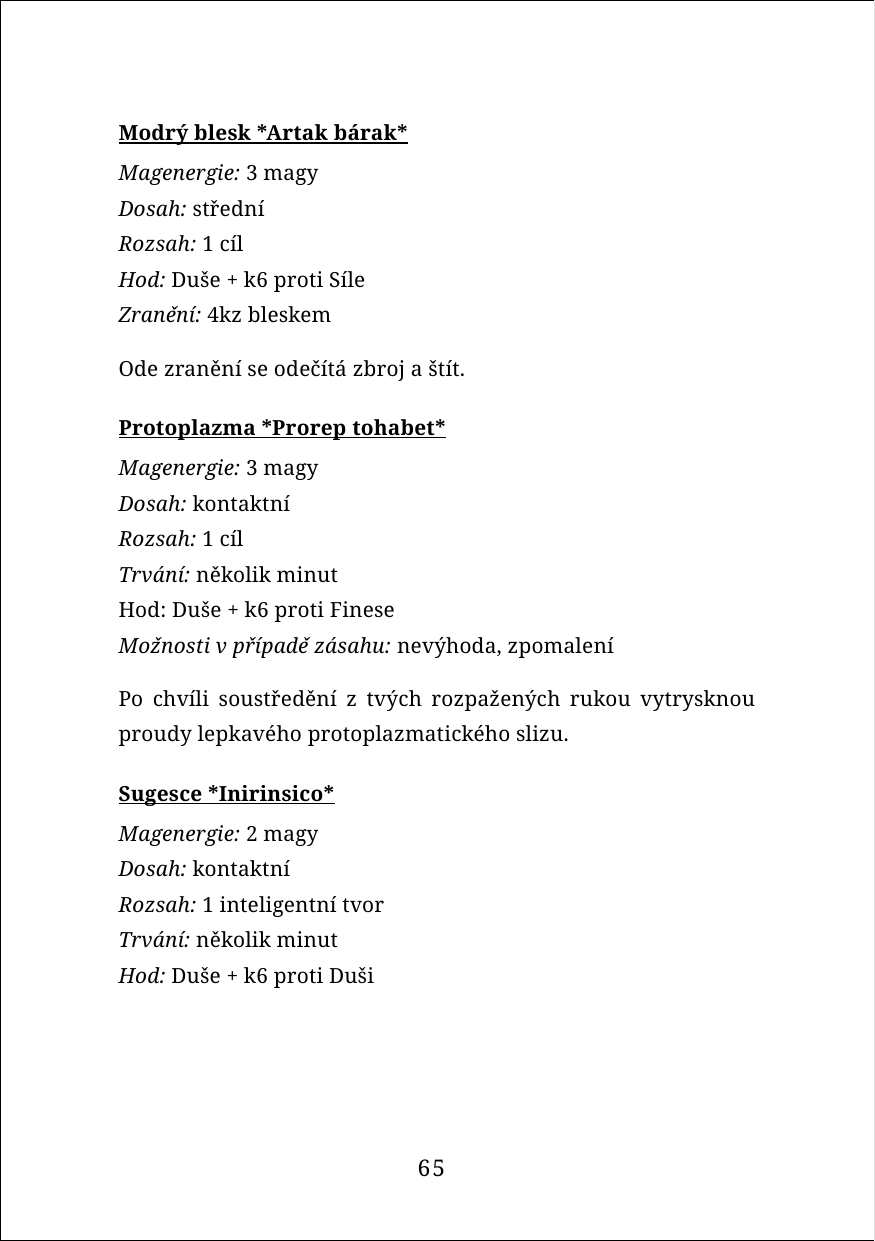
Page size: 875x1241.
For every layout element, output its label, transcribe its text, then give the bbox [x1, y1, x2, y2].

text Ode zranění se odečítá zbroj a štít. [118, 354, 756, 382]
subtitle Modrý blesk *Artak bárak* [118, 118, 756, 147]
text Magenergie: 2 magy Dosah: kontaktní Rozsah: 1 inteligentní tvor Trvání: několik minut Hod: Duše + k6 proti Duši [118, 819, 756, 989]
subtitle Protoplazma *Prorep tohabet* [118, 413, 756, 441]
text Po chvíli soustředění z tvých rozpažených rukou vytrysknou proudy lepkavého protoplazmatického slizu. [118, 684, 756, 748]
text Magenergie: 3 magy Dosah: střední Rozsah: 1 cíl Hod: Duše + k6 proti Síle Zranění: 4kz bleskem [118, 158, 756, 329]
text Magenergie: 3 magy Dosah: kontaktní Rozsah: 1 cíl Trvání: několik minut Hod: Duše + k6 proti Finese Možnosti v případě zásahu: nevýhoda, zpomalení [118, 453, 756, 659]
subtitle Sugesce *Inirinsico* [118, 779, 756, 807]
